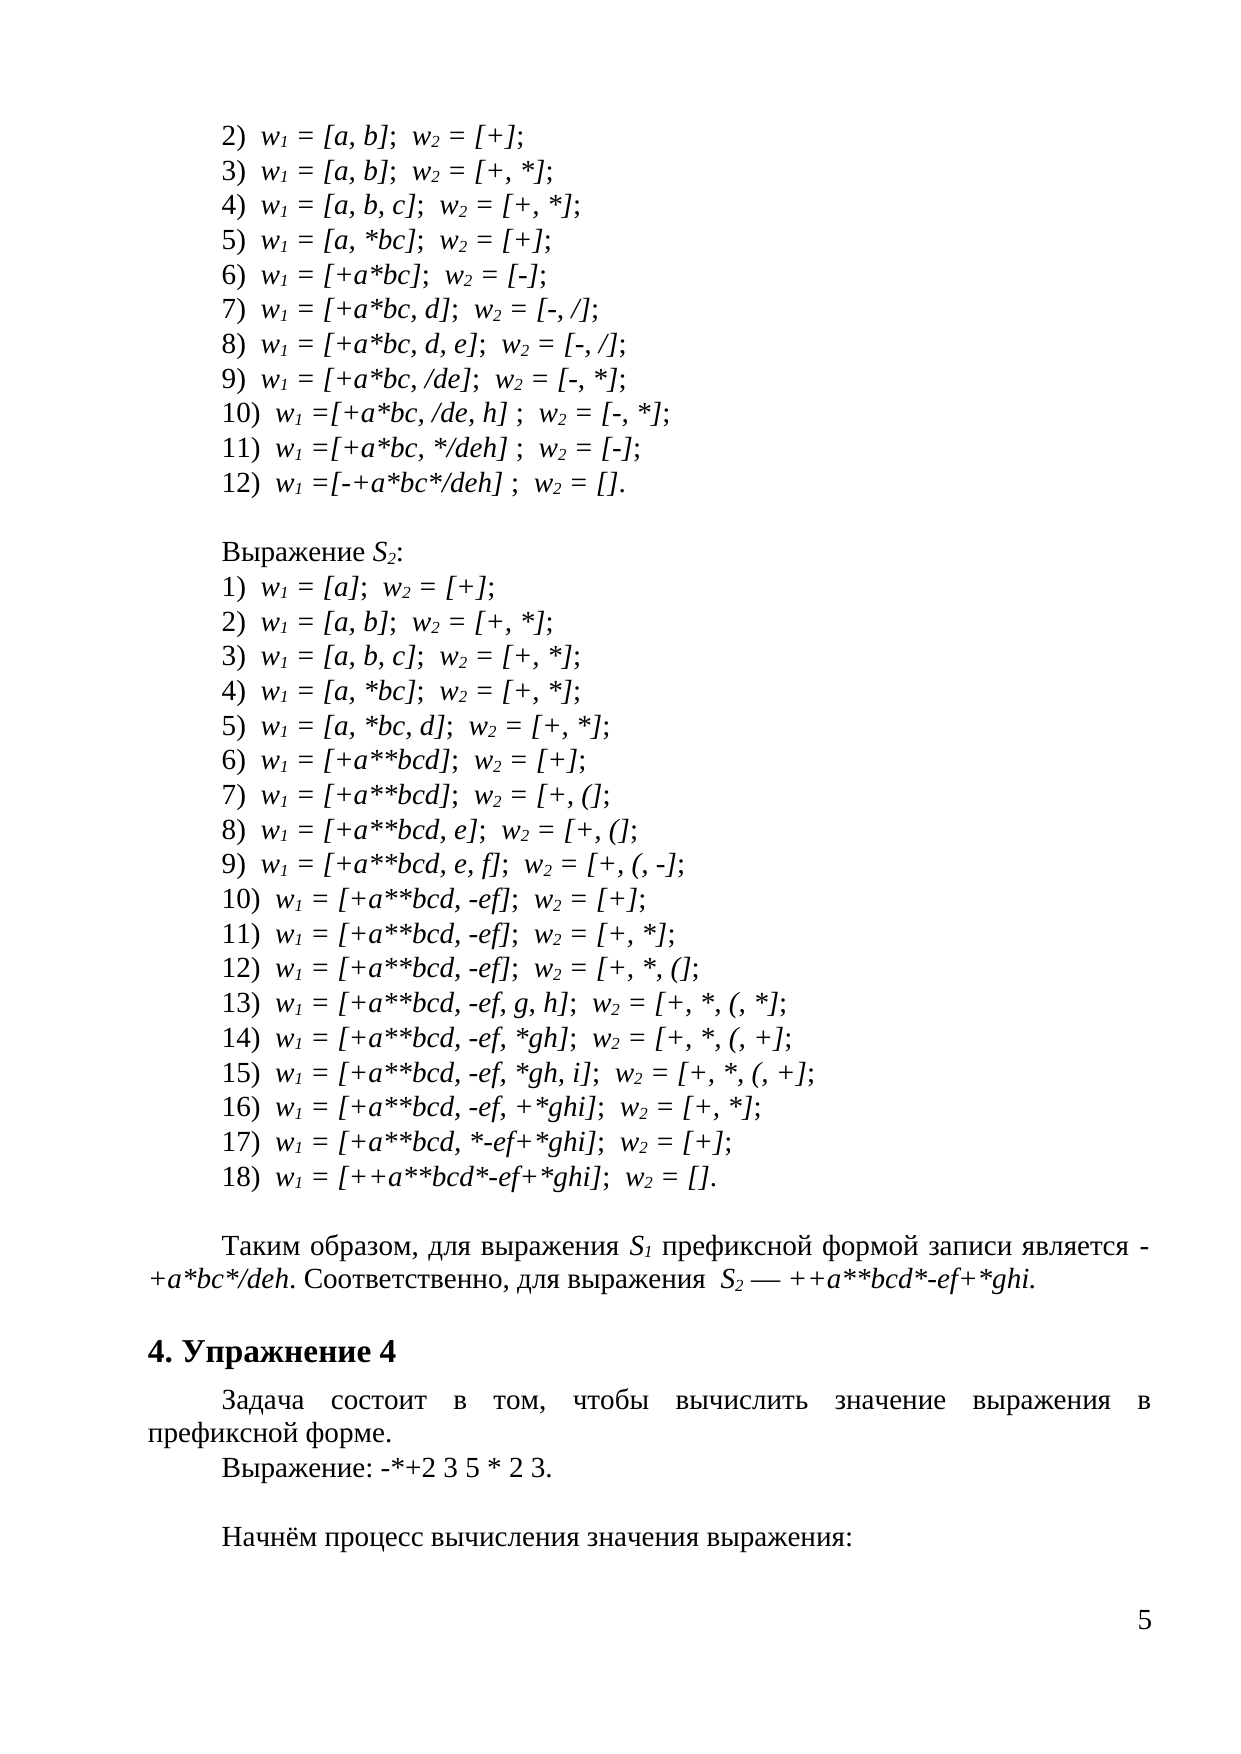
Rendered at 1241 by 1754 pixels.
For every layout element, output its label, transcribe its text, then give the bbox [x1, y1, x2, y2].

text 6) w1 = [+a*bc]; w2 = [-]; [148, 257, 1152, 290]
text 2) w1 = [a, b]; w2 = [+, *]; [148, 604, 1152, 637]
text 8) w1 = [+a**bcd, e]; w2 = [+, (]; [148, 812, 1152, 845]
text 2) w1 = [a, b]; w2 = [+]; [148, 118, 1152, 152]
text 15) w1 = [+a**bcd, -ef, *gh, i]; w2 = [+, *, (, +]; [148, 1055, 1152, 1088]
text 7) w1 = [+a**bcd]; w2 = [+, (]; [148, 777, 1152, 811]
text Выражение: -*+2 3 5 * 2 3. [148, 1450, 1152, 1483]
subtitle 4. Упражнение 4 [148, 1331, 1152, 1369]
text 18) w1 = [++a**bcd*-ef+*ghi]; w2 = []. [148, 1159, 1152, 1192]
text 11) w1 =[+a*bc, */deh] ; w2 = [-]; [148, 430, 1152, 464]
text 8) w1 = [+a*bc, d, e]; w2 = [-, /]; [148, 326, 1152, 360]
text 12) w1 =[-+a*bc*/deh] ; w2 = []. [148, 465, 1152, 498]
text Таким образом, для выражения S1 префиксной формой записи является -+a*bc*/deh. Соответственно, для выражения S2 — ++a**bcd*-ef+*ghi. [148, 1228, 1152, 1295]
text 3) w1 = [a, b, c]; w2 = [+, *]; [148, 638, 1152, 672]
text 6) w1 = [+a**bcd]; w2 = [+]; [148, 742, 1152, 776]
text 4) w1 = [a, *bc]; w2 = [+, *]; [148, 673, 1152, 707]
text 14) w1 = [+a**bcd, -ef, *gh]; w2 = [+, *, (, +]; [148, 1020, 1152, 1053]
text Выражение S2: [148, 534, 1152, 568]
text Задача состоит в том, чтобы вычислить значение выражения в префиксной форме. [148, 1382, 1152, 1449]
text 16) w1 = [+a**bcd, -ef, +*ghi]; w2 = [+, *]; [148, 1089, 1152, 1123]
text 1) w1 = [a]; w2 = [+]; [148, 569, 1152, 603]
text 5) w1 = [a, *bc]; w2 = [+]; [148, 222, 1152, 256]
text 13) w1 = [+a**bcd, -ef, g, h]; w2 = [+, *, (, *]; [148, 985, 1152, 1019]
text 12) w1 = [+a**bcd, -ef]; w2 = [+, *, (]; [148, 951, 1152, 984]
text Начнём процесс вычисления значения выражения: [148, 1519, 1152, 1553]
text 9) w1 = [+a**bcd, e, f]; w2 = [+, (, -]; [148, 847, 1152, 880]
text 3) w1 = [a, b]; w2 = [+, *]; [148, 153, 1152, 186]
text 11) w1 = [+a**bcd, -ef]; w2 = [+, *]; [148, 916, 1152, 949]
text 4) w1 = [a, b, c]; w2 = [+, *]; [148, 187, 1152, 221]
text 7) w1 = [+a*bc, d]; w2 = [-, /]; [148, 292, 1152, 325]
text 10) w1 =[+a*bc, /de, h] ; w2 = [-, *]; [148, 396, 1152, 429]
text 9) w1 = [+a*bc, /de]; w2 = [-, *]; [148, 361, 1152, 394]
text 5) w1 = [a, *bc, d]; w2 = [+, *]; [148, 708, 1152, 741]
text 17) w1 = [+a**bcd, *-ef+*ghi]; w2 = [+]; [148, 1124, 1152, 1158]
text 10) w1 = [+a**bcd, -ef]; w2 = [+]; [148, 881, 1152, 915]
